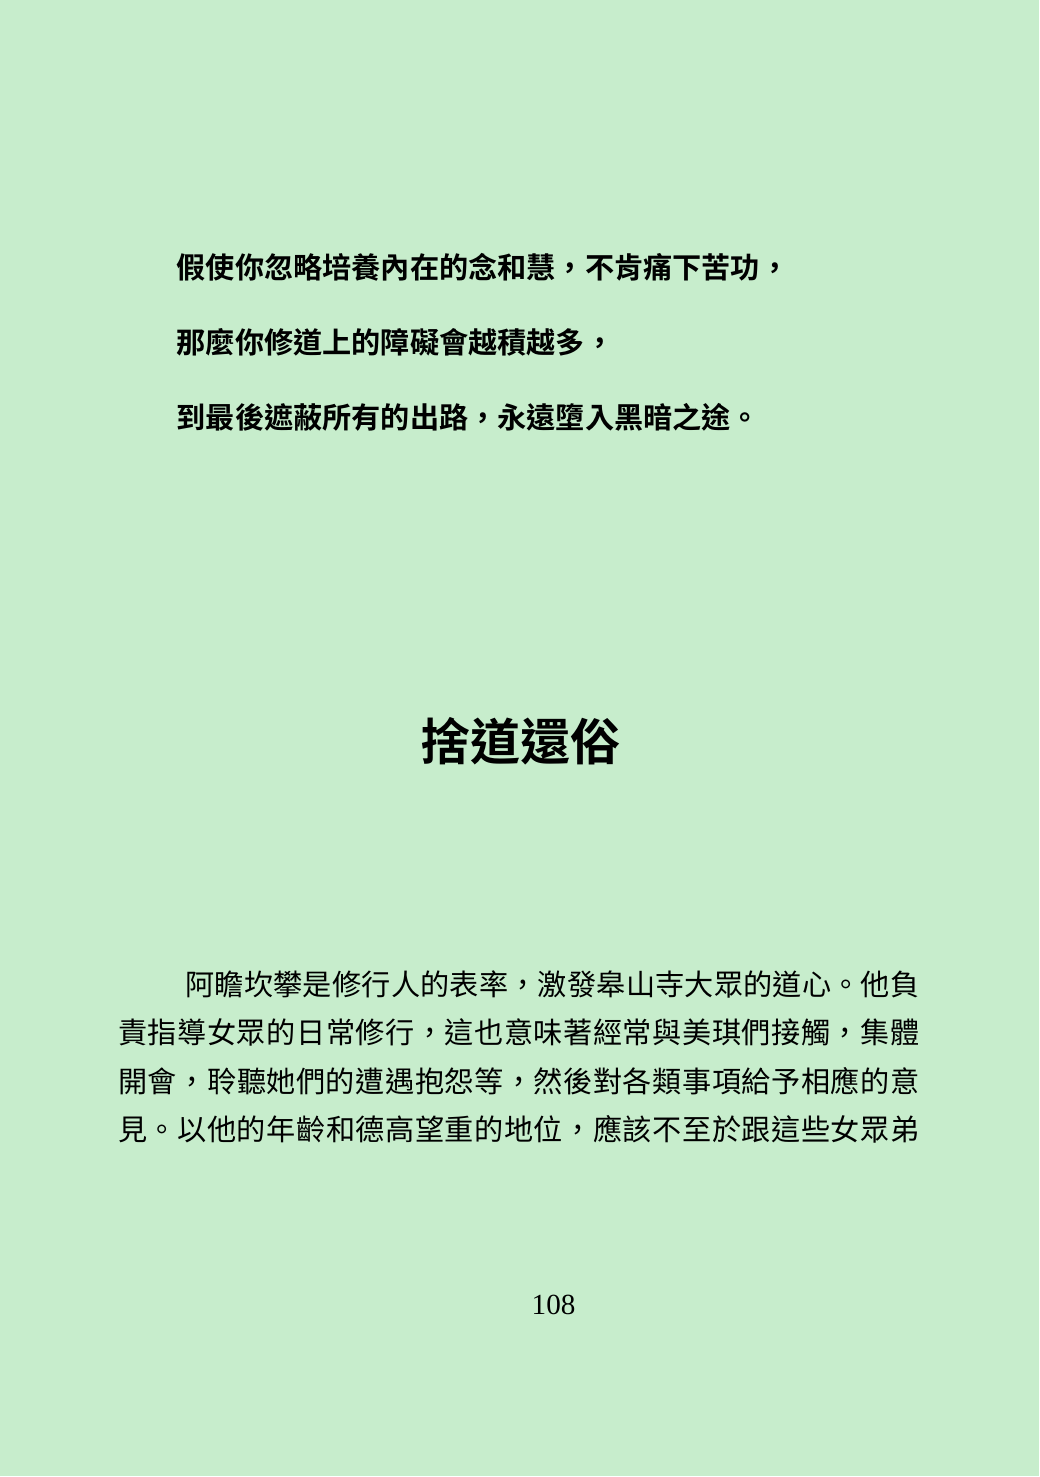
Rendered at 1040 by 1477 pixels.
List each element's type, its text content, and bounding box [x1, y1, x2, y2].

text 那麼你修道上的障礙會越積越多， [118, 320, 921, 362]
text 到最後遮蔽所有的出路，永遠墮入黑暗之途。 [118, 394, 921, 437]
subtitle 捨道還俗 [118, 702, 921, 774]
text 假使你忽略培養內在的念和慧，不肯痛下苦功， [118, 245, 921, 287]
text 阿瞻坎攀是修行人的表率，激發皋山寺大眾的道心。他負責指導女眾的日常修行，這也意味著經常與美琪們接觸，集體開會，聆聽她們的遭遇抱怨等，然後對各類事項給予相應的意見。以他的年齡和德高望重的地位，應該不至於跟這些女眾弟 [118, 961, 921, 1149]
